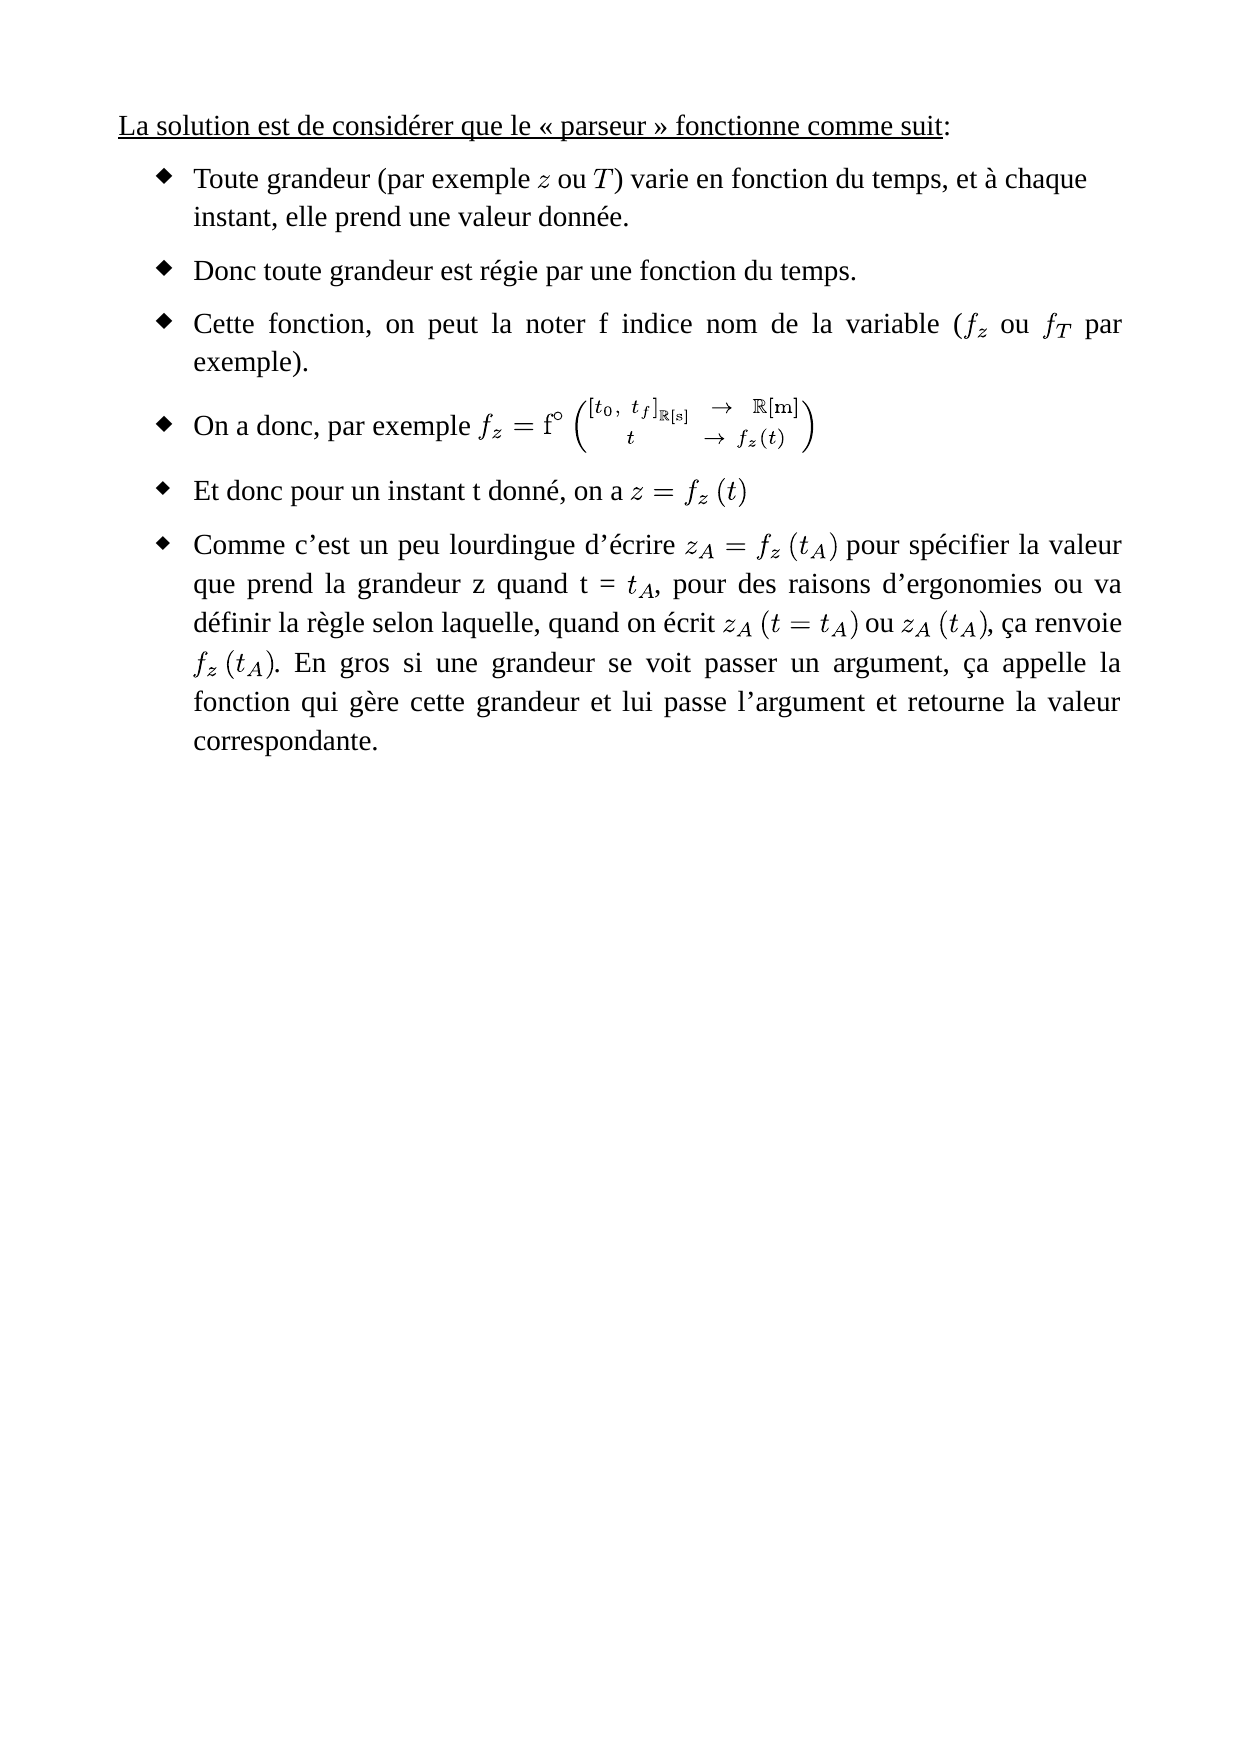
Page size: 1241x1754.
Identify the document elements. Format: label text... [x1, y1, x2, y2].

list Toute grandeur (par exemple ou ) varie en fonction du temps, et à chaque instant, elle prend une valeur donnée. [156, 161, 1122, 233]
list On a donc, par exemple [156, 398, 590, 453]
text La solution est de considérer que le « parseur » fonctionne comme suit: [118, 108, 1122, 141]
list Et donc pour un instant t donné, on a [156, 472, 1122, 507]
list [797, 398, 1122, 453]
list Cette fonction, on peut la noter f indice nom de la variable ( ou par exemple). [156, 306, 1122, 378]
list Donc toute grandeur est régie par une fonction du temps. [156, 253, 1122, 286]
list Comme c’est un peu lourdingue d’écrire pour spécifier la valeur que prend la grandeur z quand t = , pour des raisons d’ergonomies ou va définir la règle selon laquelle, quand on écrit ou , ça renvoie . En gros si une grandeur se voit passer un argument, ça appelle la fonction qui gère cette grandeur et lui passe l’argument et retourne la valeur correspondante. [156, 527, 1122, 756]
